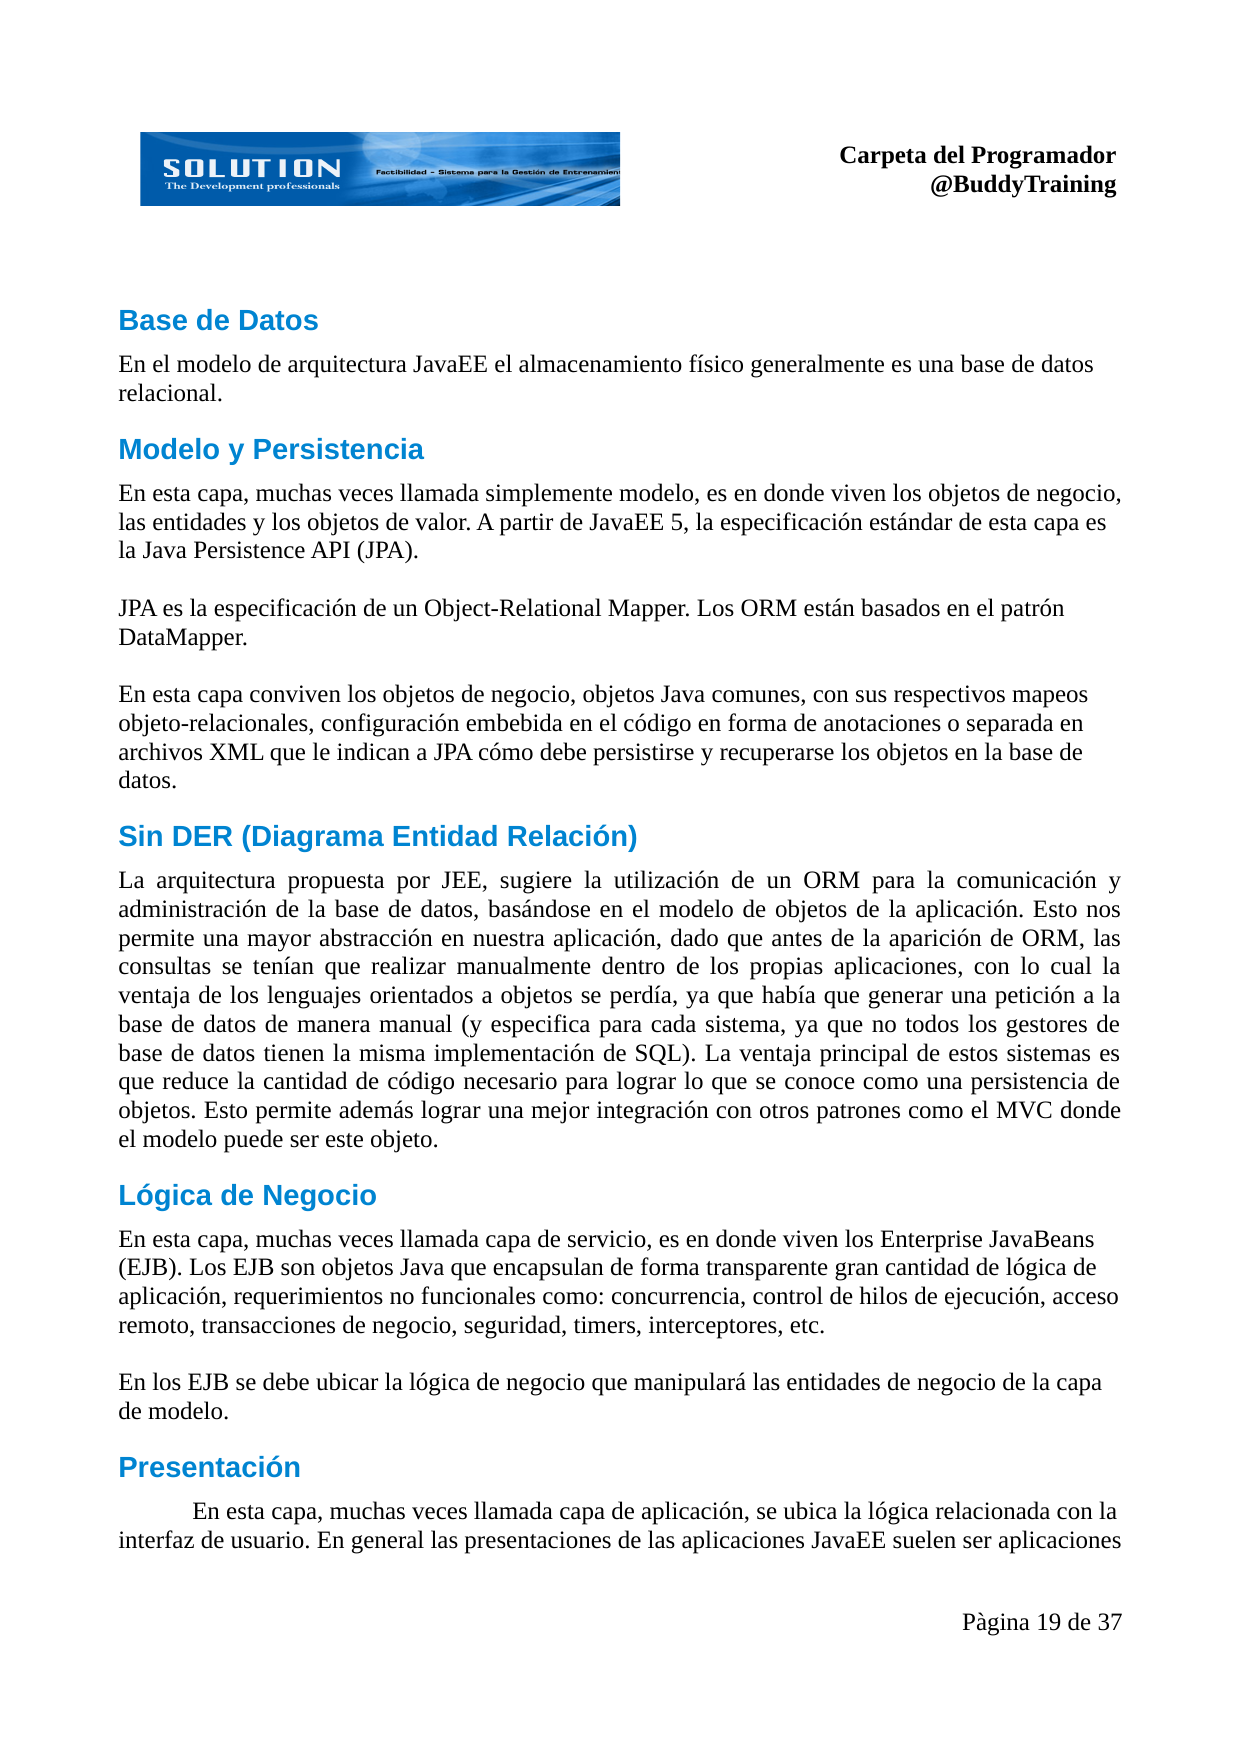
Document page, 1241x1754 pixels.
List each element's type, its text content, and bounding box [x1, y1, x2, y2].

text En esta capa conviven los objetos de negocio, objetos Java comunes, con sus respectivos mapeos objeto-relacionales, configuración embebida en el código en forma de anotaciones o separada en archivos XML que le indican a JPA cómo debe persistirse y recuperarse los objetos en la base de datos. [118, 679, 1122, 794]
text JPA es la especificación de un Object-Relational Mapper. Los ORM están basados en el patrón DataMapper. [118, 593, 1122, 650]
text La arquitectura propuesta por JEE, sugiere la utilización de un ORM para la comunicación y administración de la base de datos, basándose en el modelo de objetos de la aplicación. Esto nos permite una mayor abstracción en nuestra aplicación, dado que antes de la aparición de ORM, las consultas se tenían que realizar manualmente dentro de los propias aplicaciones, con lo cual la ventaja de los lenguajes orientados a objetos se perdía, ya que había que generar una petición a la base de datos de manera manual (y especifica para cada sistema, ya que no todos los gestores de base de datos tienen la misma implementación de SQL). La ventaja principal de estos sistemas es que reduce la cantidad de código necesario para lograr lo que se conoce como una persistencia de objetos. Esto permite además lograr una mejor integración con otros patrones como el MVC donde el modelo puede ser este objeto. [118, 865, 1122, 1153]
text En esta capa, muchas veces llamada capa de aplicación, se ubica la lógica relacionada con la interfaz de usuario. En general las presentaciones de las aplicaciones JavaEE suelen ser aplicaciones [118, 1496, 1122, 1553]
subtitle Lógica de Negocio [118, 1178, 1122, 1211]
subtitle Sin DER (Diagrama Entidad Relación) [118, 819, 1122, 853]
picture [140, 132, 621, 206]
text En esta capa, muchas veces llamada capa de servicio, es en donde viven los Enterprise JavaBeans (EJB). Los EJB son objetos Java que encapsulan de forma transparente gran cantidad de lógica de aplicación, requerimientos no funcionales como: concurrencia, control de hilos de ejecución, acceso remoto, transacciones de negocio, seguridad, timers, interceptores, etc. [118, 1224, 1122, 1339]
text En el modelo de arquitectura JavaEE el almacenamiento físico generalmente es una base de datos relacional. [118, 349, 1122, 407]
text En esta capa, muchas veces llamada simplemente modelo, es en donde viven los objetos de negocio, las entidades y los objetos de valor. A partir de JavaEE 5, la especificación estándar de esta capa es la Java Persistence API (JPA). [118, 478, 1122, 564]
subtitle Modelo y Persistencia [118, 432, 1122, 465]
text En los EJB se debe ubicar la lógica de negocio que manipulará las entidades de negocio de la capa de modelo. [118, 1367, 1122, 1425]
subtitle Presentación [118, 1450, 1122, 1483]
subtitle Base de Datos [118, 303, 1122, 337]
